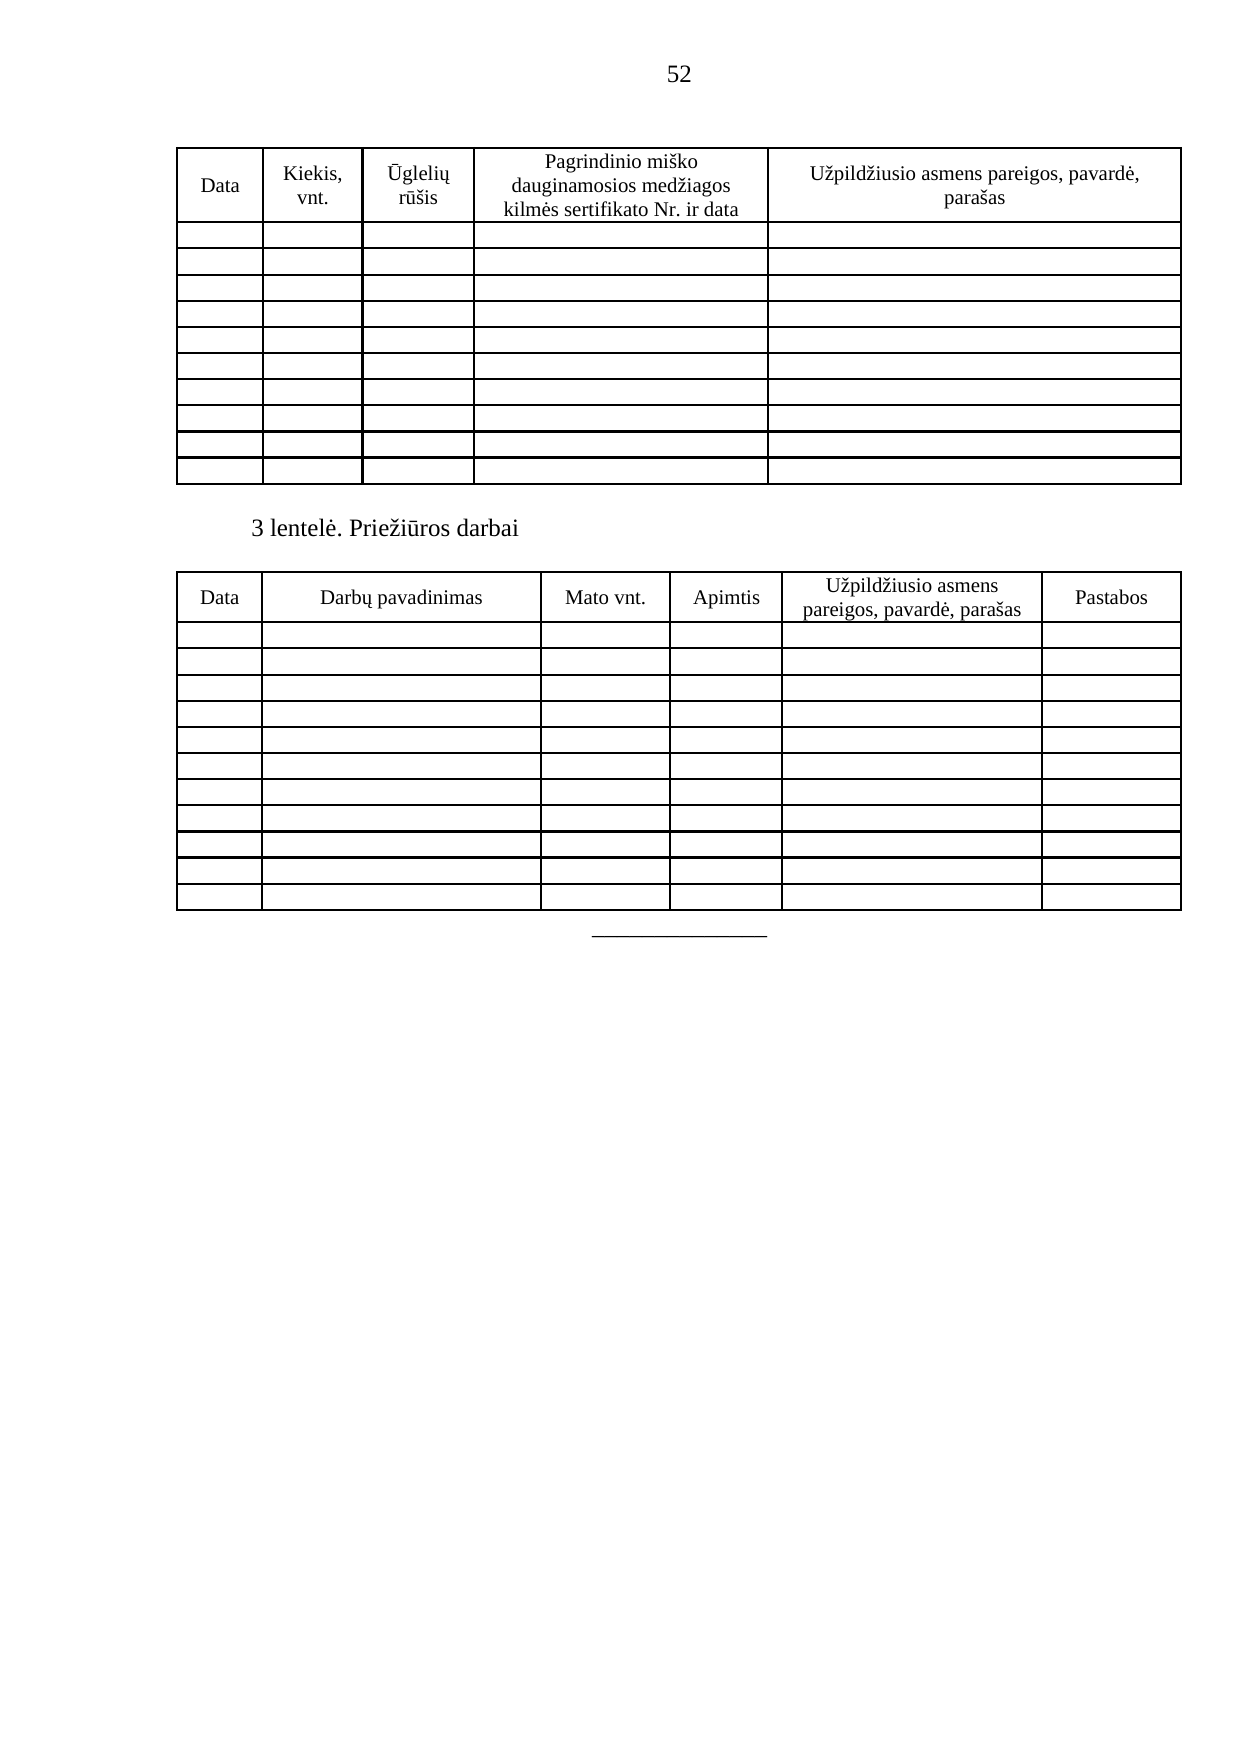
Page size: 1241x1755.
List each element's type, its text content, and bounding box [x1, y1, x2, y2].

table_cell [475, 406, 767, 430]
table_cell [542, 649, 669, 673]
table_header Pagrindinio miško dauginamosios medžiagos kilmės sertifikato Nr. ir data [475, 149, 767, 221]
table_cell [1043, 885, 1180, 909]
table_cell [783, 702, 1041, 726]
table_cell [475, 433, 767, 456]
table_cell [364, 433, 473, 456]
table_cell [671, 702, 781, 726]
table_cell [364, 302, 473, 326]
table_cell [475, 223, 767, 247]
table_cell [263, 833, 540, 856]
table_cell [178, 649, 261, 673]
table_cell [263, 754, 540, 778]
table_cell [364, 380, 473, 404]
table_cell [671, 780, 781, 804]
table_cell [769, 354, 1180, 378]
table_cell [475, 328, 767, 352]
table_cell [783, 885, 1041, 909]
table_cell [263, 728, 540, 752]
table_cell [783, 780, 1041, 804]
table_cell [475, 354, 767, 378]
table_cell [178, 380, 262, 404]
table_cell [769, 328, 1180, 352]
table_cell [178, 885, 261, 909]
table_cell [178, 702, 261, 726]
table_cell [1043, 728, 1180, 752]
table_cell [542, 780, 669, 804]
table_cell [364, 328, 473, 352]
table_header Data [178, 573, 261, 621]
table_cell [178, 459, 262, 483]
table_cell [769, 302, 1180, 326]
table_cell [364, 406, 473, 430]
table_cell [671, 754, 781, 778]
table_cell [769, 433, 1180, 456]
table_cell [178, 433, 262, 456]
table_cell [263, 623, 540, 647]
table_cell [783, 676, 1041, 699]
table_cell [783, 728, 1041, 752]
table_cell [1043, 833, 1180, 856]
table_cell [542, 885, 669, 909]
table_cell [783, 859, 1041, 883]
table_cell [178, 223, 262, 247]
table_cell [264, 459, 361, 483]
table_cell [264, 276, 361, 299]
table_cell [264, 380, 361, 404]
table_cell [1043, 702, 1180, 726]
table_header Pastabos [1043, 573, 1180, 621]
table_cell [364, 354, 473, 378]
table_cell [783, 833, 1041, 856]
table_cell [783, 623, 1041, 647]
table_header Mato vnt. [542, 573, 669, 621]
table_cell [178, 406, 262, 430]
table_header Kiekis, vnt. [264, 149, 361, 221]
table_cell [178, 354, 262, 378]
table_cell [769, 223, 1180, 247]
table_header Data [178, 149, 262, 221]
table_cell [542, 859, 669, 883]
table_header Darbų pavadinimas [263, 573, 540, 621]
table_cell [671, 649, 781, 673]
table_cell [263, 885, 540, 909]
table_header Ūglelių rūšis [364, 149, 473, 221]
table_cell [178, 676, 261, 699]
table_cell [542, 623, 669, 647]
table_cell [1043, 676, 1180, 699]
table_cell [542, 702, 669, 726]
table_cell [542, 806, 669, 830]
table_cell [769, 406, 1180, 430]
table_cell [178, 623, 261, 647]
table_cell [178, 833, 261, 856]
table_cell [783, 806, 1041, 830]
table_cell [264, 354, 361, 378]
table_cell [178, 806, 261, 830]
table_cell [263, 859, 540, 883]
table_cell [1043, 859, 1180, 883]
table_cell [475, 249, 767, 273]
table_cell [671, 833, 781, 856]
table_cell [264, 406, 361, 430]
table_cell [178, 249, 262, 273]
table_cell [178, 302, 262, 326]
table_cell [178, 780, 261, 804]
table_cell [1043, 754, 1180, 778]
table_cell [264, 249, 361, 273]
table_cell [475, 459, 767, 483]
table_cell [671, 623, 781, 647]
table_cell [264, 302, 361, 326]
table_cell [671, 806, 781, 830]
table_cell [475, 302, 767, 326]
table_cell [671, 885, 781, 909]
table_cell [263, 780, 540, 804]
table_cell [364, 459, 473, 483]
table_cell [783, 754, 1041, 778]
table_cell [783, 649, 1041, 673]
table_cell [364, 223, 473, 247]
table_cell [542, 833, 669, 856]
table_cell [475, 276, 767, 299]
table_cell [364, 249, 473, 273]
table_cell [769, 380, 1180, 404]
table_cell [1043, 623, 1180, 647]
table_cell [263, 702, 540, 726]
table_header Apimtis [671, 573, 781, 621]
table_cell [475, 380, 767, 404]
table_cell [769, 459, 1180, 483]
text ______________ [177, 911, 1181, 939]
table_cell [264, 433, 361, 456]
table_cell [542, 676, 669, 699]
table_header Užpildžiusio asmens pareigos, pavardė, parašas [783, 573, 1041, 621]
table_cell [1043, 649, 1180, 673]
table_cell [671, 728, 781, 752]
table_cell [364, 276, 473, 299]
table_cell [542, 728, 669, 752]
table_cell [769, 276, 1180, 299]
table_cell [263, 649, 540, 673]
table_cell [178, 276, 262, 299]
table_cell [178, 859, 261, 883]
table_cell [1043, 780, 1180, 804]
table_cell [178, 728, 261, 752]
table_cell [178, 328, 262, 352]
table_header Užpildžiusio asmens pareigos, pavardė, parašas [769, 149, 1180, 221]
table_cell [769, 249, 1180, 273]
table_cell [671, 676, 781, 699]
table_cell [263, 806, 540, 830]
table_cell [542, 754, 669, 778]
table_cell [1043, 806, 1180, 830]
text 3 lentelė. Priežiūros darbai [177, 513, 1181, 542]
table_cell [264, 328, 361, 352]
table_cell [263, 676, 540, 699]
table_cell [671, 859, 781, 883]
table_cell [178, 754, 261, 778]
table_cell [264, 223, 361, 247]
